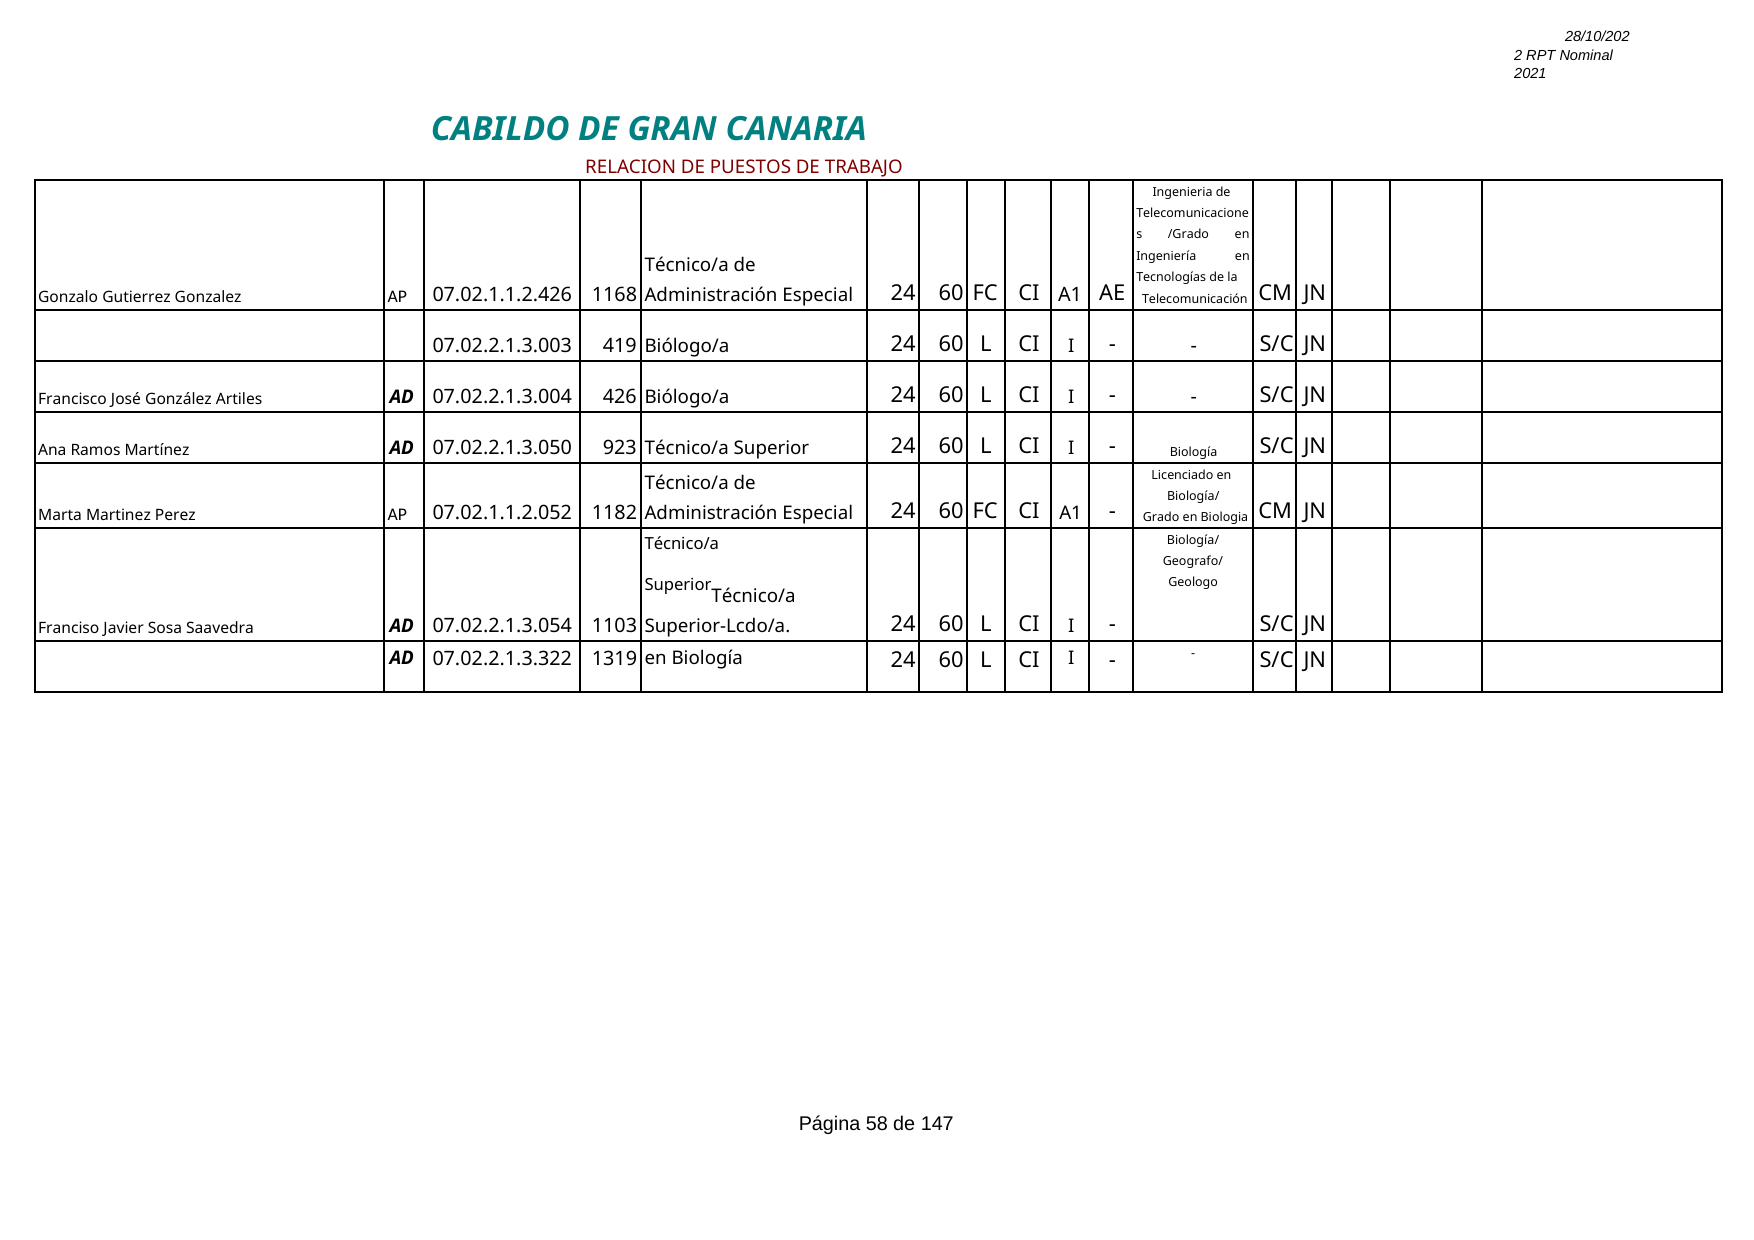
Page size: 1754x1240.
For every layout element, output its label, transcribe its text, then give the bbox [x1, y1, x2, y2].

table_cell [1333, 529, 1389, 640]
table_cell 60 [920, 413, 966, 462]
table_cell - [1134, 362, 1252, 411]
table_cell JN [1297, 642, 1331, 691]
table_cell [1333, 311, 1389, 360]
table_cell Marta Martinez Perez [36, 464, 383, 527]
table_cell 426 [581, 362, 640, 411]
table_cell [1483, 362, 1721, 411]
table_cell - [1090, 529, 1132, 640]
table_cell Técnico/a SuperiorTécnico/a Superior-Lcdo/a. [642, 529, 866, 640]
table_cell JN [1297, 464, 1331, 527]
table_cell 60 [920, 311, 966, 360]
table_cell [1391, 362, 1481, 411]
table_cell [36, 642, 383, 691]
table_cell JN [1297, 181, 1331, 309]
table_cell 07.02.2.1.3.054 [425, 529, 579, 640]
table_cell S/C [1254, 642, 1295, 691]
table_cell CI [1006, 464, 1050, 527]
table_cell CI [1006, 529, 1050, 640]
table_cell L [968, 413, 1004, 462]
table_cell [1333, 642, 1389, 691]
table_cell [1483, 311, 1721, 360]
table_cell AD [385, 529, 423, 640]
table_cell AD [385, 642, 423, 691]
table_cell - [1134, 642, 1252, 691]
table_cell [1483, 181, 1721, 309]
table_cell 60 [920, 529, 966, 640]
table_cell 1182 [581, 464, 640, 527]
table_cell 07.02.2.1.3.003 [425, 311, 579, 360]
table_cell Biología/ Geografo/ Geologo [1134, 529, 1252, 640]
table_cell JN [1297, 311, 1331, 360]
table_cell L [968, 311, 1004, 360]
table_cell S/C [1254, 362, 1295, 411]
table_cell Francisco José González Artiles [36, 362, 383, 411]
table_cell Biología [1134, 413, 1252, 462]
table_cell A1 [1052, 181, 1088, 309]
table_cell 24 [868, 529, 918, 640]
table_cell - [1090, 464, 1132, 527]
table_cell [1483, 413, 1721, 462]
table_cell Gonzalo Gutierrez Gonzalez [36, 181, 383, 309]
table_cell 07.02.1.1.2.052 [425, 464, 579, 527]
table_cell Biólogo/a [642, 311, 866, 360]
table_cell Técnico/a Superior [642, 413, 866, 462]
table_cell Técnico/a de Administración Especial [642, 181, 866, 309]
table_cell Licenciado en Biología/ Grado en Biologia [1134, 464, 1252, 527]
table_cell [1391, 642, 1481, 691]
table_cell 24 [868, 413, 918, 462]
table_cell - [1090, 413, 1132, 462]
table_cell [1391, 311, 1481, 360]
table_cell 24 [868, 362, 918, 411]
table_cell - [1090, 642, 1132, 691]
table_cell 419 [581, 311, 640, 360]
table_cell CM [1254, 464, 1295, 527]
table_cell en Biología [642, 642, 866, 691]
table_cell [1391, 413, 1481, 462]
table_cell [1391, 181, 1481, 309]
table_cell 24 [868, 311, 918, 360]
table_cell [1483, 642, 1721, 691]
table_cell S/C [1254, 311, 1295, 360]
table_cell CI [1006, 311, 1050, 360]
table_cell [36, 311, 383, 360]
table_cell 60 [920, 181, 966, 309]
table_cell 07.02.2.1.3.050 [425, 413, 579, 462]
table_cell CI [1006, 181, 1050, 309]
table_cell 07.02.2.1.3.322 [425, 642, 579, 691]
table_cell I [1052, 362, 1088, 411]
table_cell CI [1006, 413, 1050, 462]
table_cell 07.02.2.1.3.004 [425, 362, 579, 411]
table_cell Franciso Javier Sosa Saavedra [36, 529, 383, 640]
table_cell 1168 [581, 181, 640, 309]
table_cell [1483, 464, 1721, 527]
table_cell I [1052, 413, 1088, 462]
table_cell AE [1090, 181, 1132, 309]
table_cell [1391, 529, 1481, 640]
table_cell Ana Ramos Martínez [36, 413, 383, 462]
table_cell [1333, 464, 1389, 527]
table_cell CI [1006, 362, 1050, 411]
table_cell S/C [1254, 413, 1295, 462]
table_cell JN [1297, 362, 1331, 411]
table_cell JN [1297, 529, 1331, 640]
table_cell - [1090, 362, 1132, 411]
table_cell [1483, 529, 1721, 640]
table_cell I [1052, 311, 1088, 360]
table_cell L [968, 362, 1004, 411]
table_cell 923 [581, 413, 640, 462]
table_cell Ingenieria de Telecomunicaciones /Grado en Ingeniería en Tecnologías de la Telecomunicación [1134, 181, 1252, 309]
table_cell AP [385, 181, 423, 309]
table_cell [1391, 464, 1481, 527]
table_cell FC [968, 464, 1004, 527]
table_cell Biólogo/a [642, 362, 866, 411]
table_cell 1319 [581, 642, 640, 691]
table_cell CM [1254, 181, 1295, 309]
table_cell S/C [1254, 529, 1295, 640]
table_cell [1333, 413, 1389, 462]
table_cell I [1052, 642, 1088, 691]
table_cell 60 [920, 642, 966, 691]
table_cell 24 [868, 642, 918, 691]
table_cell 1103 [581, 529, 640, 640]
table_cell L [968, 642, 1004, 691]
table_cell I [1052, 529, 1088, 640]
table_cell [1333, 181, 1389, 309]
table_cell A1 [1052, 464, 1088, 527]
table_cell 60 [920, 464, 966, 527]
table_cell - [1134, 311, 1252, 360]
table_cell [385, 311, 423, 360]
table_cell AD [385, 413, 423, 462]
table_cell 07.02.1.1.2.426 [425, 181, 579, 309]
table_cell L [968, 529, 1004, 640]
table_cell CI [1006, 642, 1050, 691]
table_cell [1333, 362, 1389, 411]
table_cell FC [968, 181, 1004, 309]
table_cell Técnico/a de Administración Especial [642, 464, 866, 527]
table_cell 24 [868, 181, 918, 309]
table_cell 24 [868, 464, 918, 527]
table_cell JN [1297, 413, 1331, 462]
table_cell 60 [920, 362, 966, 411]
table_cell - [1090, 311, 1132, 360]
table_cell AP [385, 464, 423, 527]
table_cell AD [385, 362, 423, 411]
